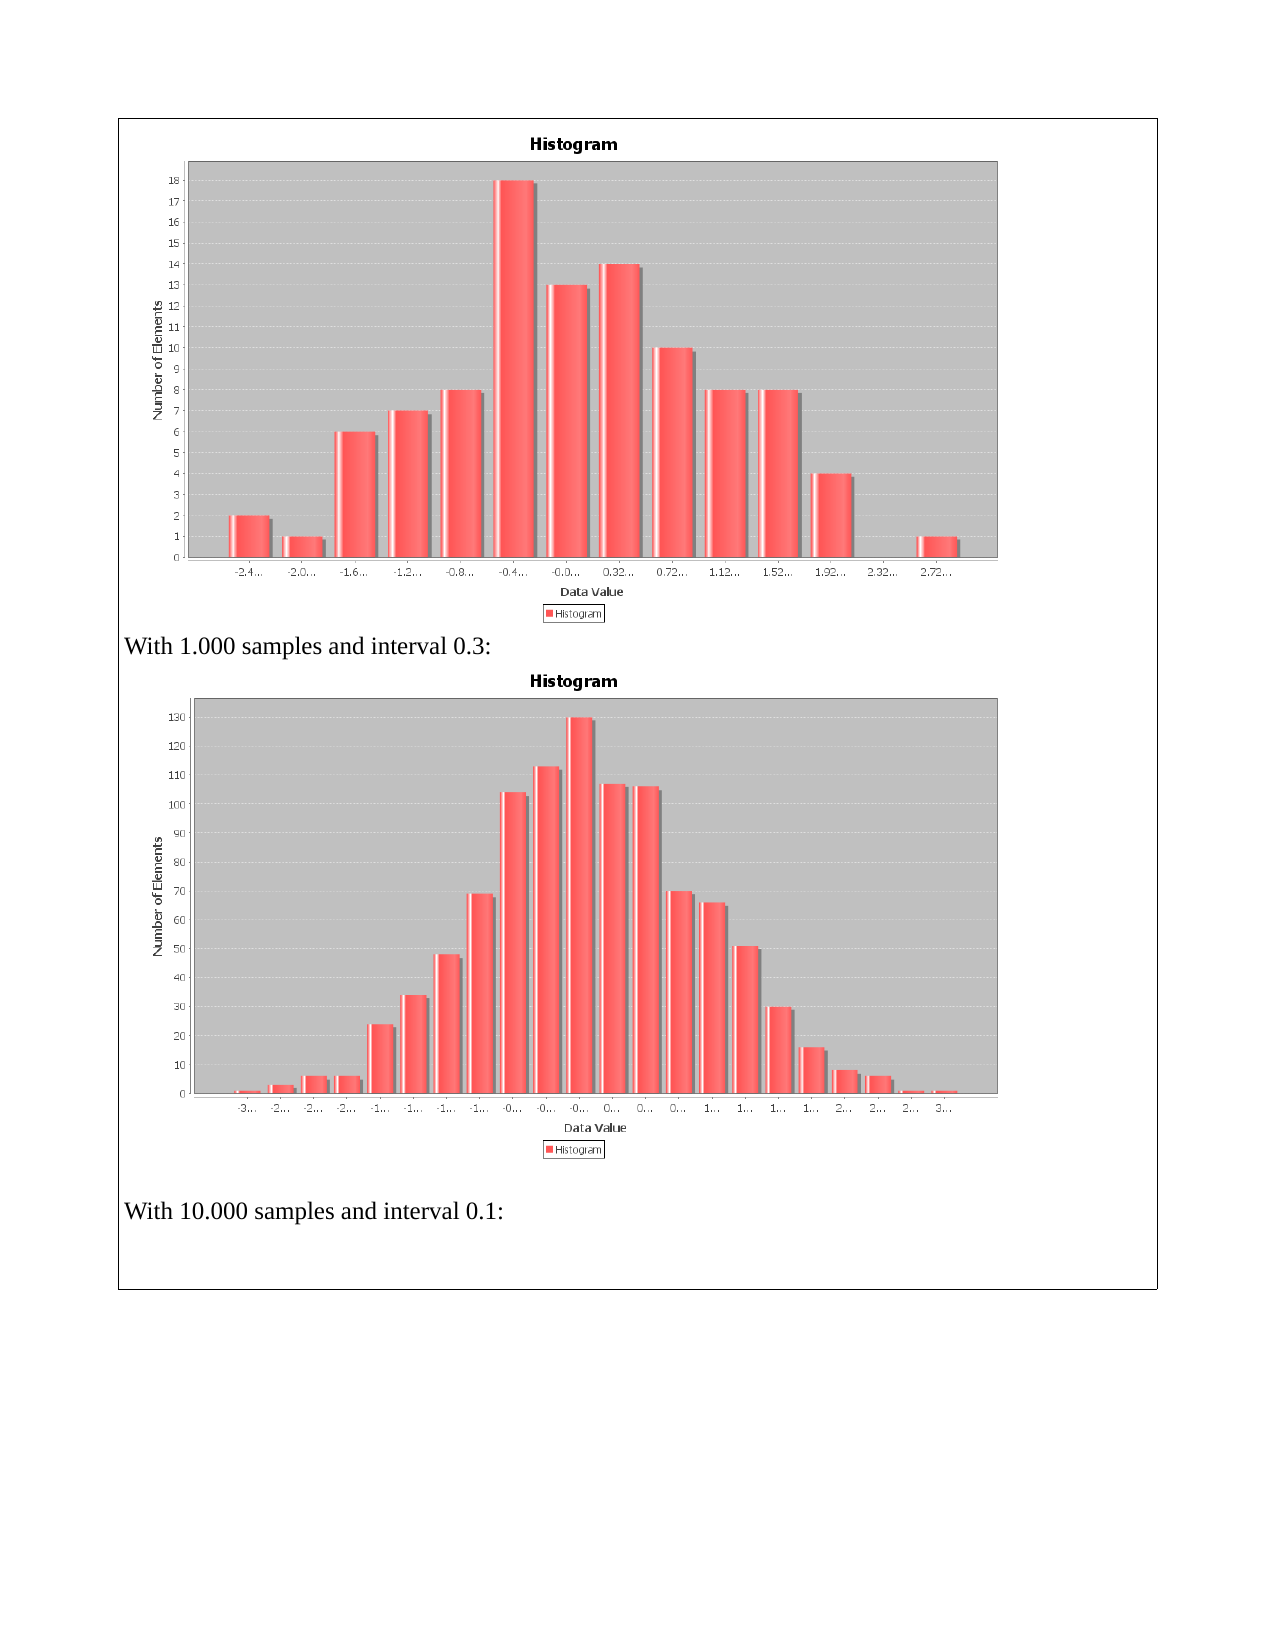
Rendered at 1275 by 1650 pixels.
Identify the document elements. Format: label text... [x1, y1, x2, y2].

table_header With 1.000 samples and interval 0.3: With 10.000 samples and interval 0.1: [119, 119, 1157, 1288]
picture [140, 133, 1007, 623]
picture [140, 669, 1007, 1159]
